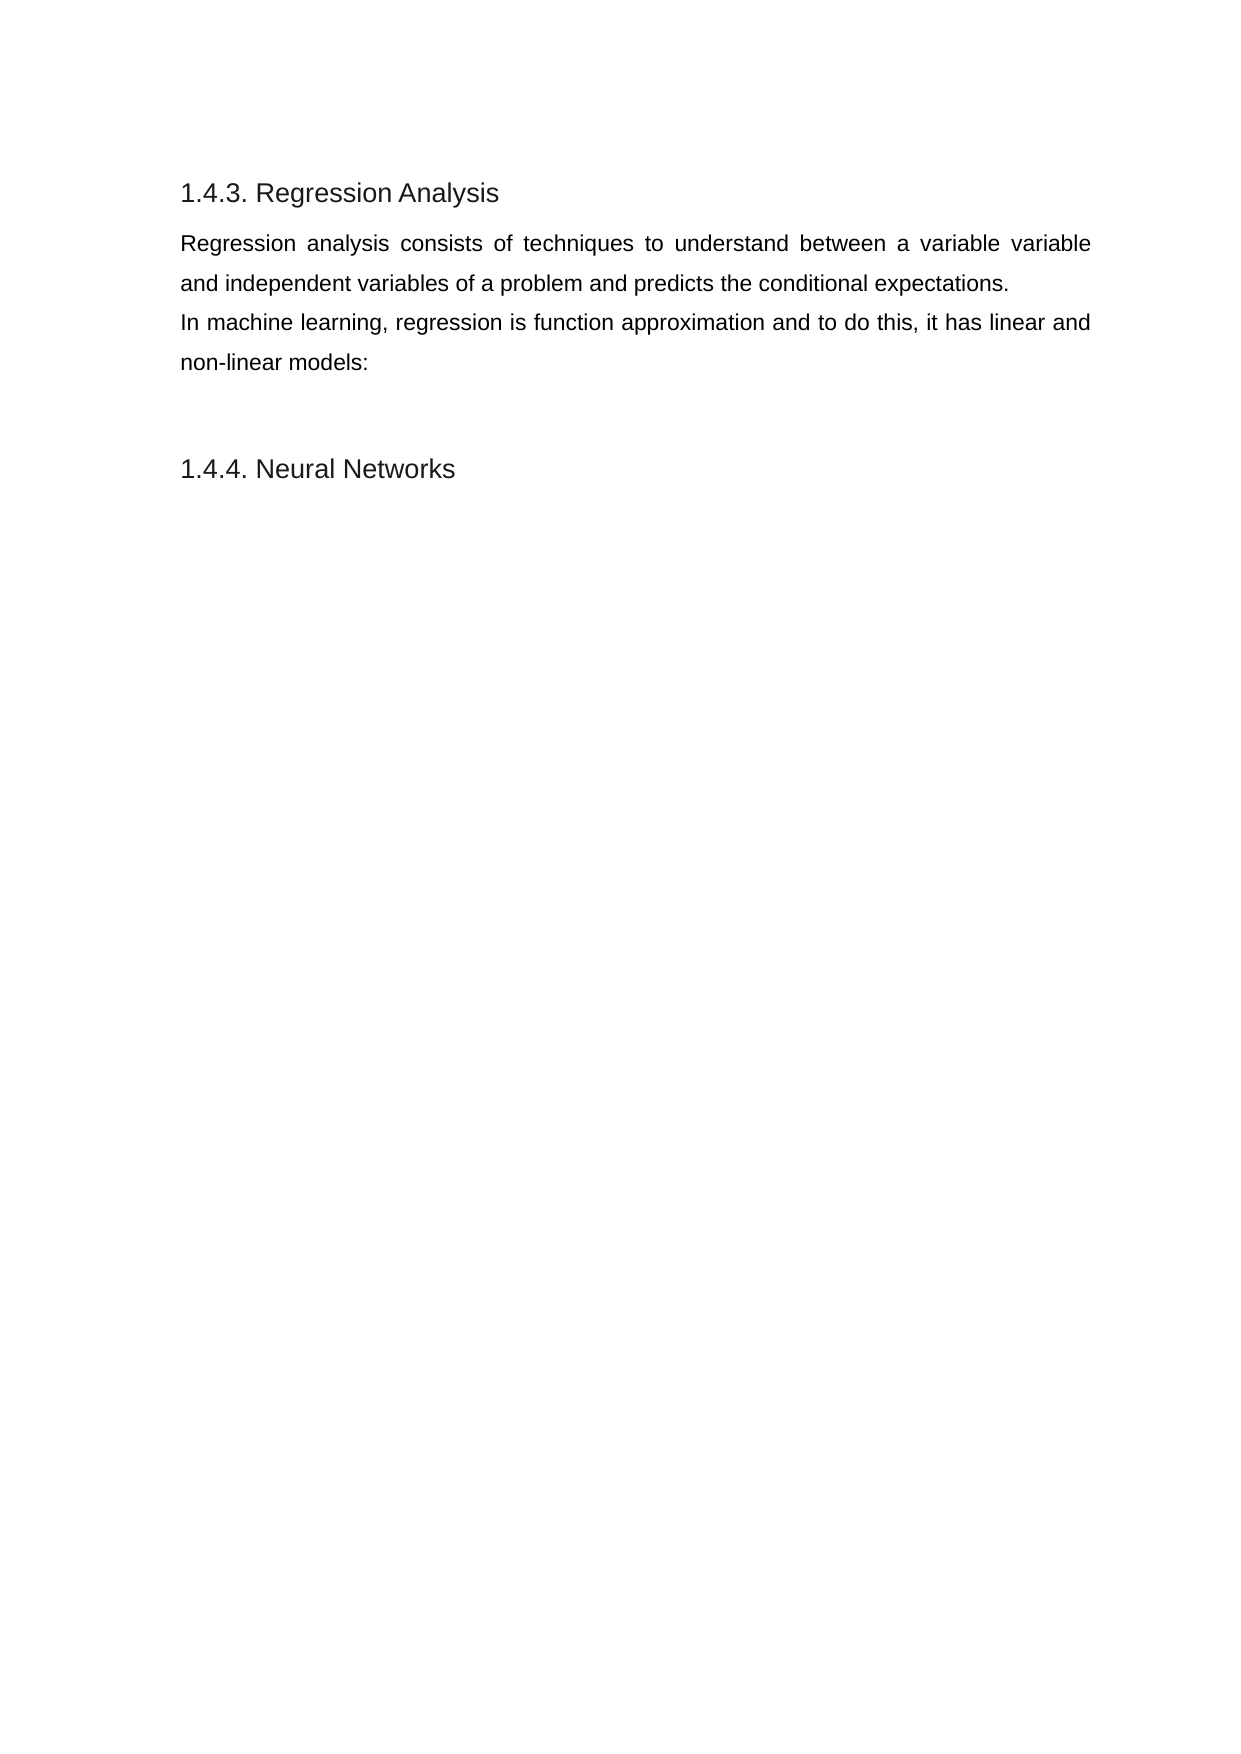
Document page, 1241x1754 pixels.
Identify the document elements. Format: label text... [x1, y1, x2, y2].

text Regression analysis consists of techniques to understand between a variable variable and independent variables of a problem and predicts the conditional expectations. [180, 230, 1092, 296]
subtitle Regression Analysis [180, 177, 1092, 208]
subtitle Neural Networks [180, 453, 1092, 484]
text In machine learning, regression is function approximation and to do this, it has linear and non-linear models: [180, 309, 1092, 375]
